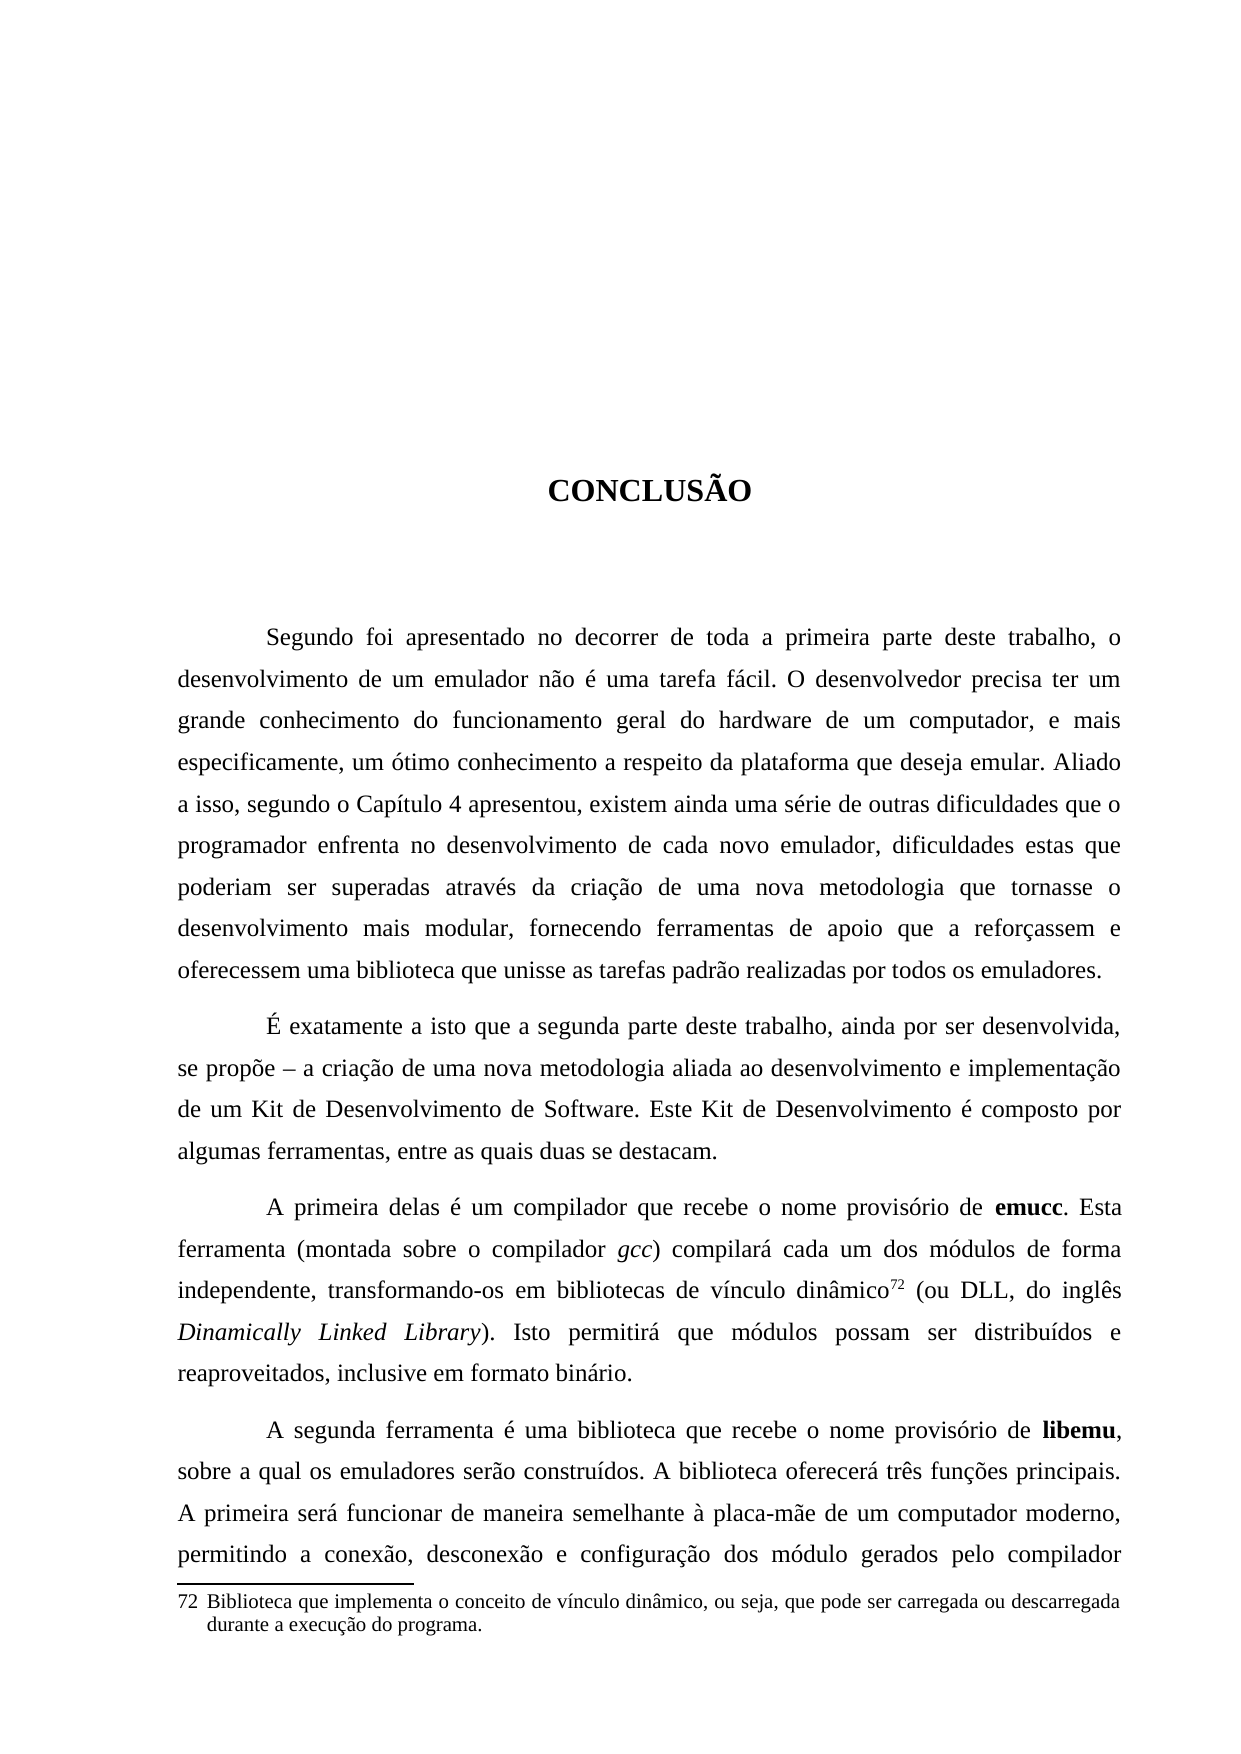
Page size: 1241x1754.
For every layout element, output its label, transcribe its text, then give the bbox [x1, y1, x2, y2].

text A primeira delas é um compilador que recebe o nome provisório de emucc. Esta ferramenta (montada sobre o compilador gcc) compilará cada um dos módulos de forma independente, transformando-os em bibliotecas de vínculo dinâmico (ou DLL, do inglês Dinamically Linked Library). Isto permitirá que módulos possam ser distribuídos e reaproveitados, inclusive em formato binário. [177, 1193, 1122, 1387]
text É exatamente a isto que a segunda parte deste trabalho, ainda por ser desenvolvida, se propõe – a criação de uma nova metodologia aliada ao desenvolvimento e implementação de um Kit de Desenvolvimento de Software. Este Kit de Desenvolvimento é composto por algumas ferramentas, entre as quais duas se destacam. [177, 1012, 1122, 1165]
text Segundo foi apresentado no decorrer de toda a primeira parte deste trabalho, o desenvolvimento de um emulador não é uma tarefa fácil. O desenvolvedor precisa ter um grande conhecimento do funcionamento geral do hardware de um computador, e mais especificamente, um ótimo conhecimento a respeito da plataforma que deseja emular. Aliado a isso, segundo o Capítulo 4 apresentou, existem ainda uma série de outras dificuldades que o programador enfrenta no desenvolvimento de cada novo emulador, dificuldades estas que poderiam ser superadas através da criação de uma nova metodologia que tornasse o desenvolvimento mais modular, fornecendo ferramentas de apoio que a reforçassem e oferecessem uma biblioteca que unisse as tarefas padrão realizadas por todos os emuladores. [177, 623, 1122, 984]
subtitle Conclusão [177, 472, 1122, 508]
text Biblioteca que implementa o conceito de vínculo dinâmico, ou seja, que pode ser carregada ou descarregada durante a execução do programa. [177, 1589, 1122, 1636]
text A segunda ferramenta é uma biblioteca que recebe o nome provisório de libemu, sobre a qual os emuladores serão construídos. A biblioteca oferecerá três funções principais. A primeira será funcionar de maneira semelhante à placa-mãe de um computador moderno, permitindo a conexão, desconexão e configuração dos módulo gerados pelo compilador [177, 1416, 1122, 1568]
